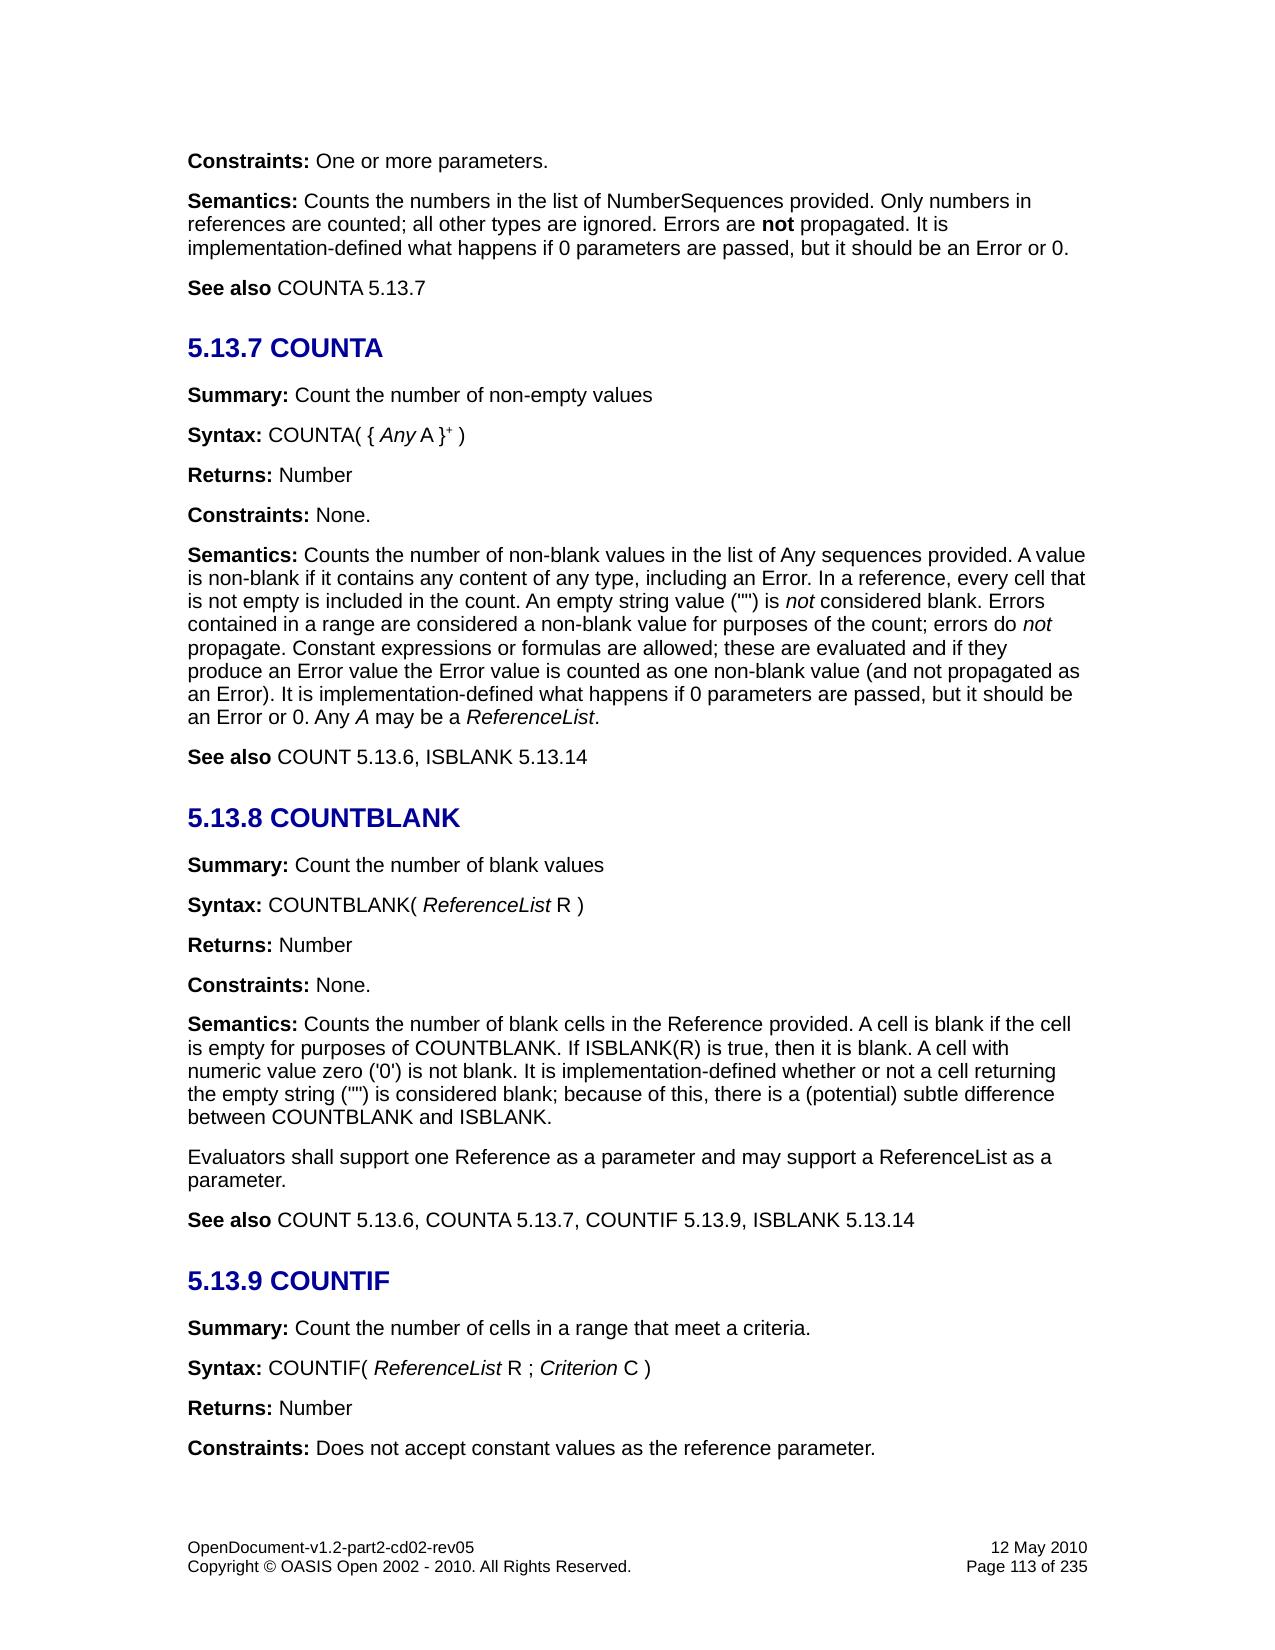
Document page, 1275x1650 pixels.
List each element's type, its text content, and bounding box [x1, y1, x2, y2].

subtitle COUNTA [187, 333, 1088, 363]
text Syntax: COUNTBLANK( ReferenceList R ) [187, 893, 1088, 917]
text Semantics: Counts the number of non-blank values in the list of Any sequences provided. A value is non-blank if it contains any content of any type, including an Error. In a reference, every cell that is not empty is included in the count. An empty string value ("") is not considered blank. Errors contained in a range are considered a non-blank value for purposes of the count; errors do not propagate. Constant expressions or formulas are allowed; these are evaluated and if they produce an Error value the Error value is counted as one non-blank value (and not propagated as an Error). It is implementation-defined what happens if 0 parameters are passed, but it should be an Error or 0. Any A may be a ReferenceList. [187, 543, 1088, 729]
text Semantics: Counts the number of blank cells in the Reference provided. A cell is blank if the cell is empty for purposes of COUNTBLANK. If ISBLANK(R) is true, then it is blank. A cell with numeric value zero ('0') is not blank. It is implementation-defined whether or not a cell returning the empty string ("") is considered blank; because of this, there is a (potential) subtle difference between COUNTBLANK and ISBLANK. [187, 1013, 1088, 1129]
text Summary: Count the number of blank values [187, 853, 1088, 877]
text Syntax: COUNTIF( ReferenceList R ; Criterion C ) [187, 1357, 1088, 1380]
text Syntax: COUNTA( { Any A }+ ) [187, 424, 1088, 447]
text Constraints: One or more parameters. [187, 150, 1088, 173]
text Constraints: Does not accept constant values as the reference parameter. [187, 1436, 1088, 1459]
subtitle COUNTIF [187, 1266, 1088, 1296]
text Summary: Count the number of non-empty values [187, 384, 1088, 407]
text Returns: Number [187, 933, 1088, 957]
text Returns: Number [187, 464, 1088, 487]
text See also COUNTA 5.13.7 [187, 276, 1088, 299]
text Summary: Count the number of cells in a range that meet a criteria. [187, 1317, 1088, 1340]
text Evaluators shall support one Reference as a parameter and may support a ReferenceList as a parameter. [187, 1146, 1088, 1192]
text Constraints: None. [187, 973, 1088, 996]
text See also COUNT 5.13.6, ISBLANK 5.13.14 [187, 746, 1088, 769]
subtitle COUNTBLANK [187, 802, 1088, 833]
text Constraints: None. [187, 503, 1088, 527]
text Semantics: Counts the numbers in the list of NumberSequences provided. Only numbers in references are counted; all other types are ignored. Errors are not propagated. It is implementation-defined what happens if 0 parameters are passed, but it should be an Error or 0. [187, 190, 1088, 259]
text See also COUNT 5.13.6, COUNTA 5.13.7, COUNTIF 5.13.9, ISBLANK 5.13.14 [187, 1209, 1088, 1232]
text Returns: Number [187, 1396, 1088, 1420]
